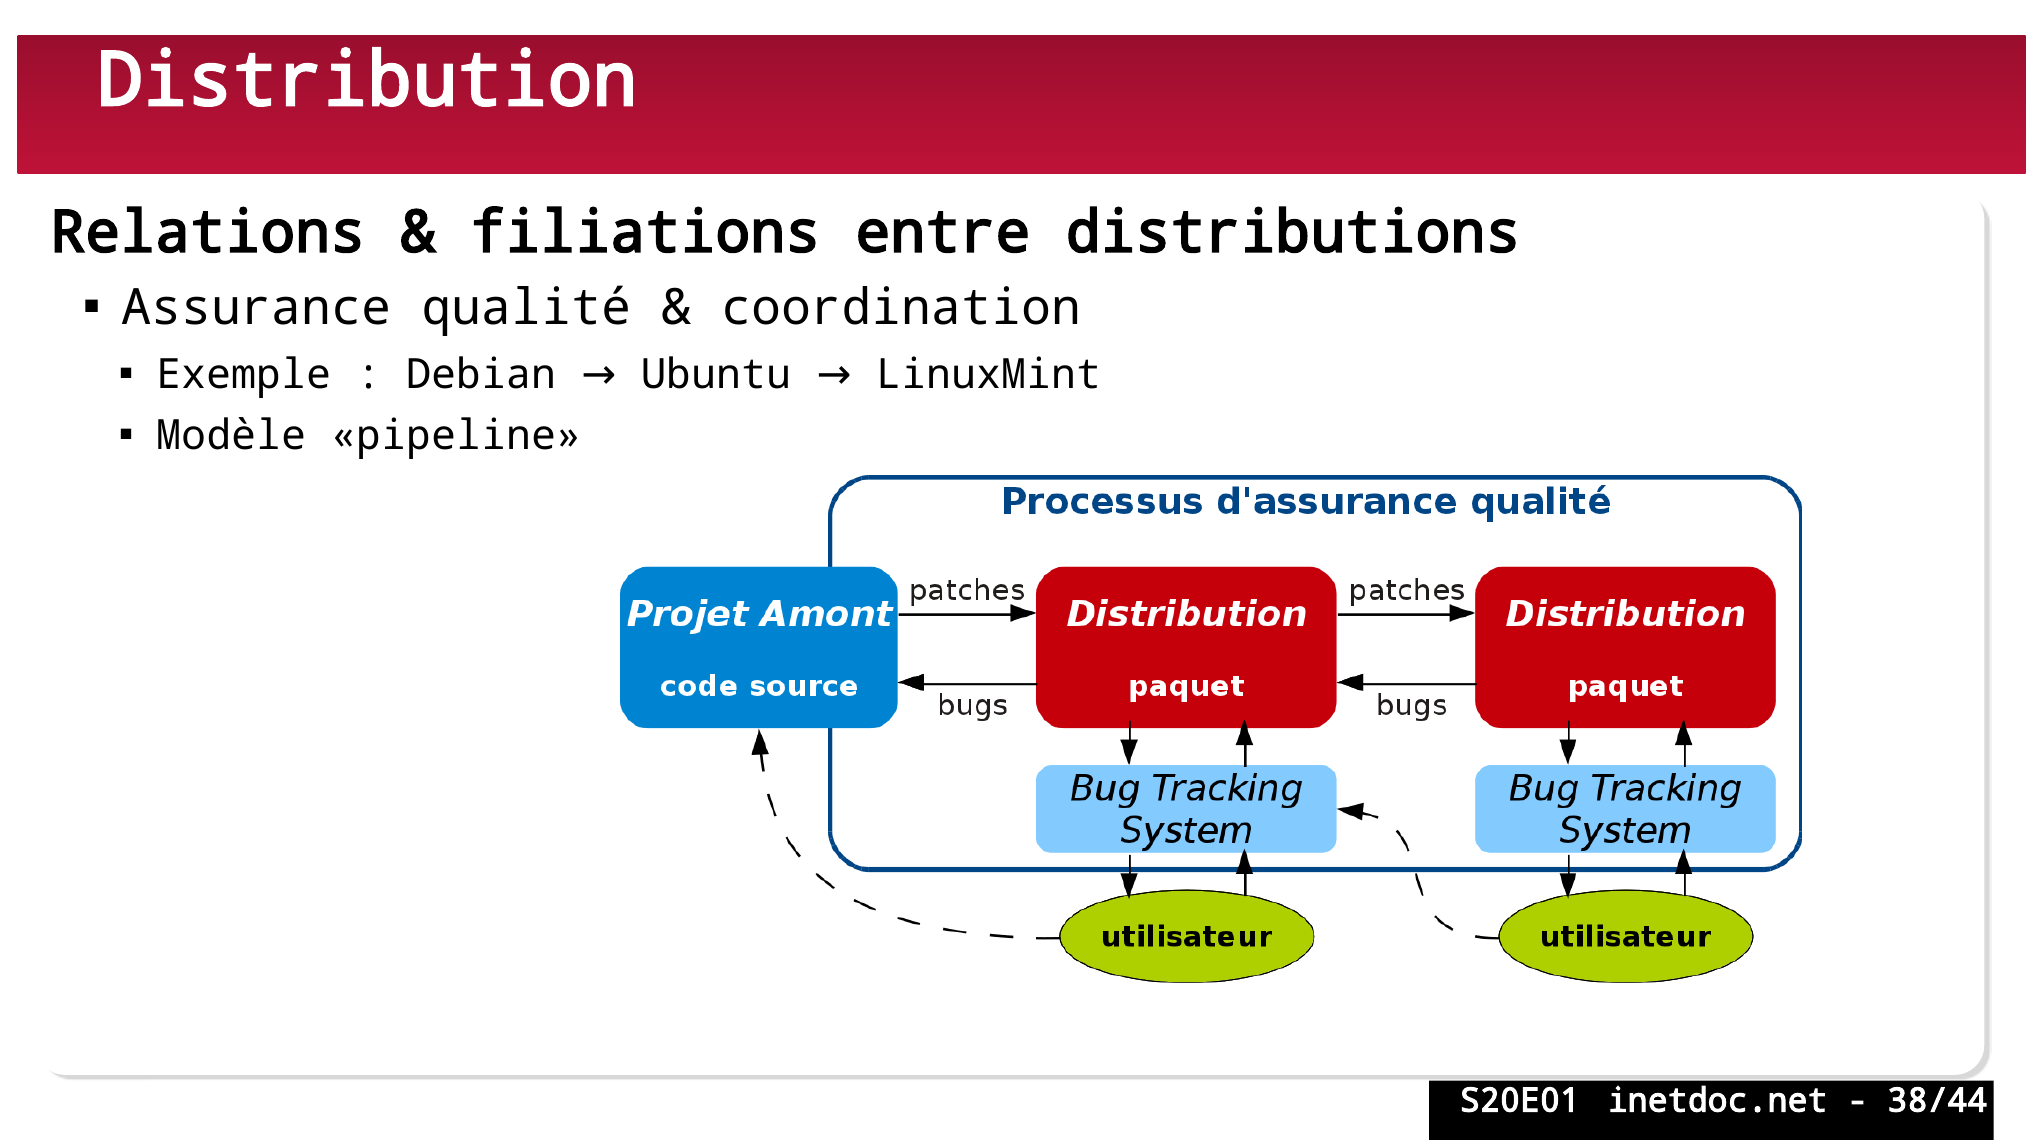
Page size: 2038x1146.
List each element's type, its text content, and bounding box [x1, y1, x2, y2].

picture [620, 472, 1802, 983]
text_box Distribution [17, 35, 2026, 174]
text_box Relations & filiations entre distributions Assurance qualité & coordination Exemple : Debian → Ubuntu → LinuxMint Modèle «pipeline» [35, 188, 1985, 1075]
text_box S20E01 inetdoc.net - <numéro>/44 [1429, 1080, 1994, 1140]
